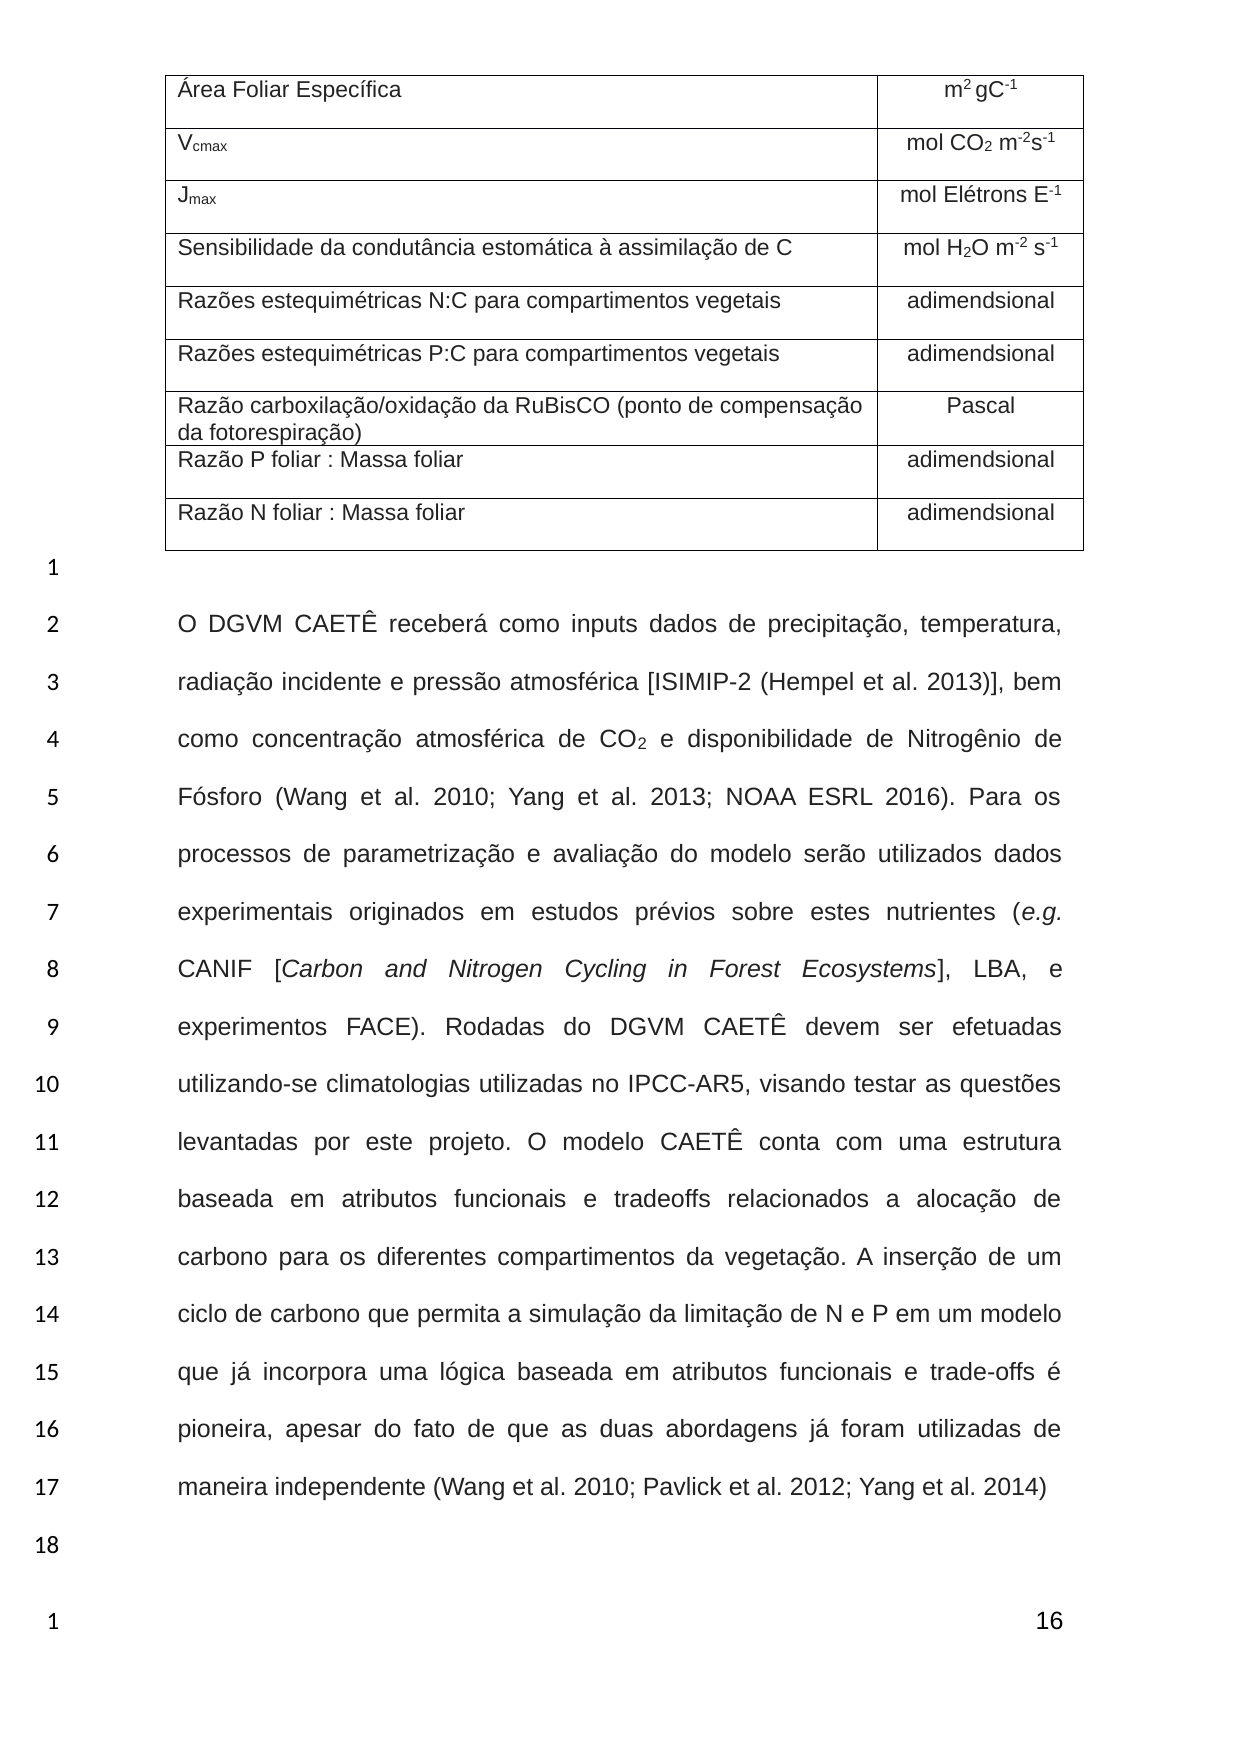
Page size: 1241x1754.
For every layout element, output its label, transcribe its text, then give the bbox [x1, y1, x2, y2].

table_cell m2 gC-1 [878, 76, 1083, 128]
table_cell adimendsional [878, 446, 1083, 498]
table_cell adimendsional [878, 499, 1083, 550]
table_cell mol CO2 m-2s-1 [878, 129, 1083, 180]
table_cell Razão P foliar : Massa foliar [166, 446, 877, 498]
table_cell Vcmax [166, 129, 877, 180]
table_cell Pascal [878, 392, 1083, 445]
text O DGVM CAETÊ receberá como inputs dados de precipitação, temperatura, radiação incidente e pressão atmosférica [ISIMIP-2 (Hempel et al. 2013)], bem como concentração atmosférica de CO2 e disponibilidade de Nitrogênio de Fósforo (Wang et al. 2010; Yang et al. 2013; NOAA ESRL 2016). Para os processos de parametrização e avaliação do modelo serão utilizados dados experimentais originados em estudos prévios sobre estes nutrientes (e.g. CANIF [Carbon and Nitrogen Cycling in Forest Ecosystems], LBA, e experimentos FACE). Rodadas do DGVM CAETÊ devem ser efetuadas utilizando-se climatologias utilizadas no IPCC-AR5, visando testar as questões levantadas por este projeto. O modelo CAETÊ conta com uma estrutura baseada em atributos funcionais e tradeoffs relacionados a alocação de carbono para os diferentes compartimentos da vegetação. A inserção de um ciclo de carbono que permita a simulação da limitação de N e P em um modelo que já incorpora uma lógica baseada em atributos funcionais e trade-offs é pioneira, apesar do fato de que as duas abordagens já foram utilizadas de maneira independente (Wang et al. 2010; Pavlick et al. 2012; Yang et al. 2014) [177, 609, 1063, 1500]
table_cell adimendsional [878, 340, 1083, 391]
table_cell Razão carboxilação/oxidação da RuBisCO (ponto de compensação da fotorespiração) [166, 392, 877, 445]
table_cell adimendsional [878, 287, 1083, 338]
table_cell Razões estequimétricas P:C para compartimentos vegetais [166, 340, 877, 391]
table_cell Jmax [166, 181, 877, 233]
table_cell Razão N foliar : Massa foliar [166, 499, 877, 550]
table_cell mol Elétrons E-1 [878, 181, 1083, 233]
table_cell Sensibilidade da condutância estomática à assimilação de C [166, 234, 877, 286]
table_cell mol H2O m-2 s-1 [878, 234, 1083, 286]
table_cell Razões estequimétricas N:C para compartimentos vegetais [166, 287, 877, 338]
table_cell Área Foliar Específica [166, 76, 877, 128]
